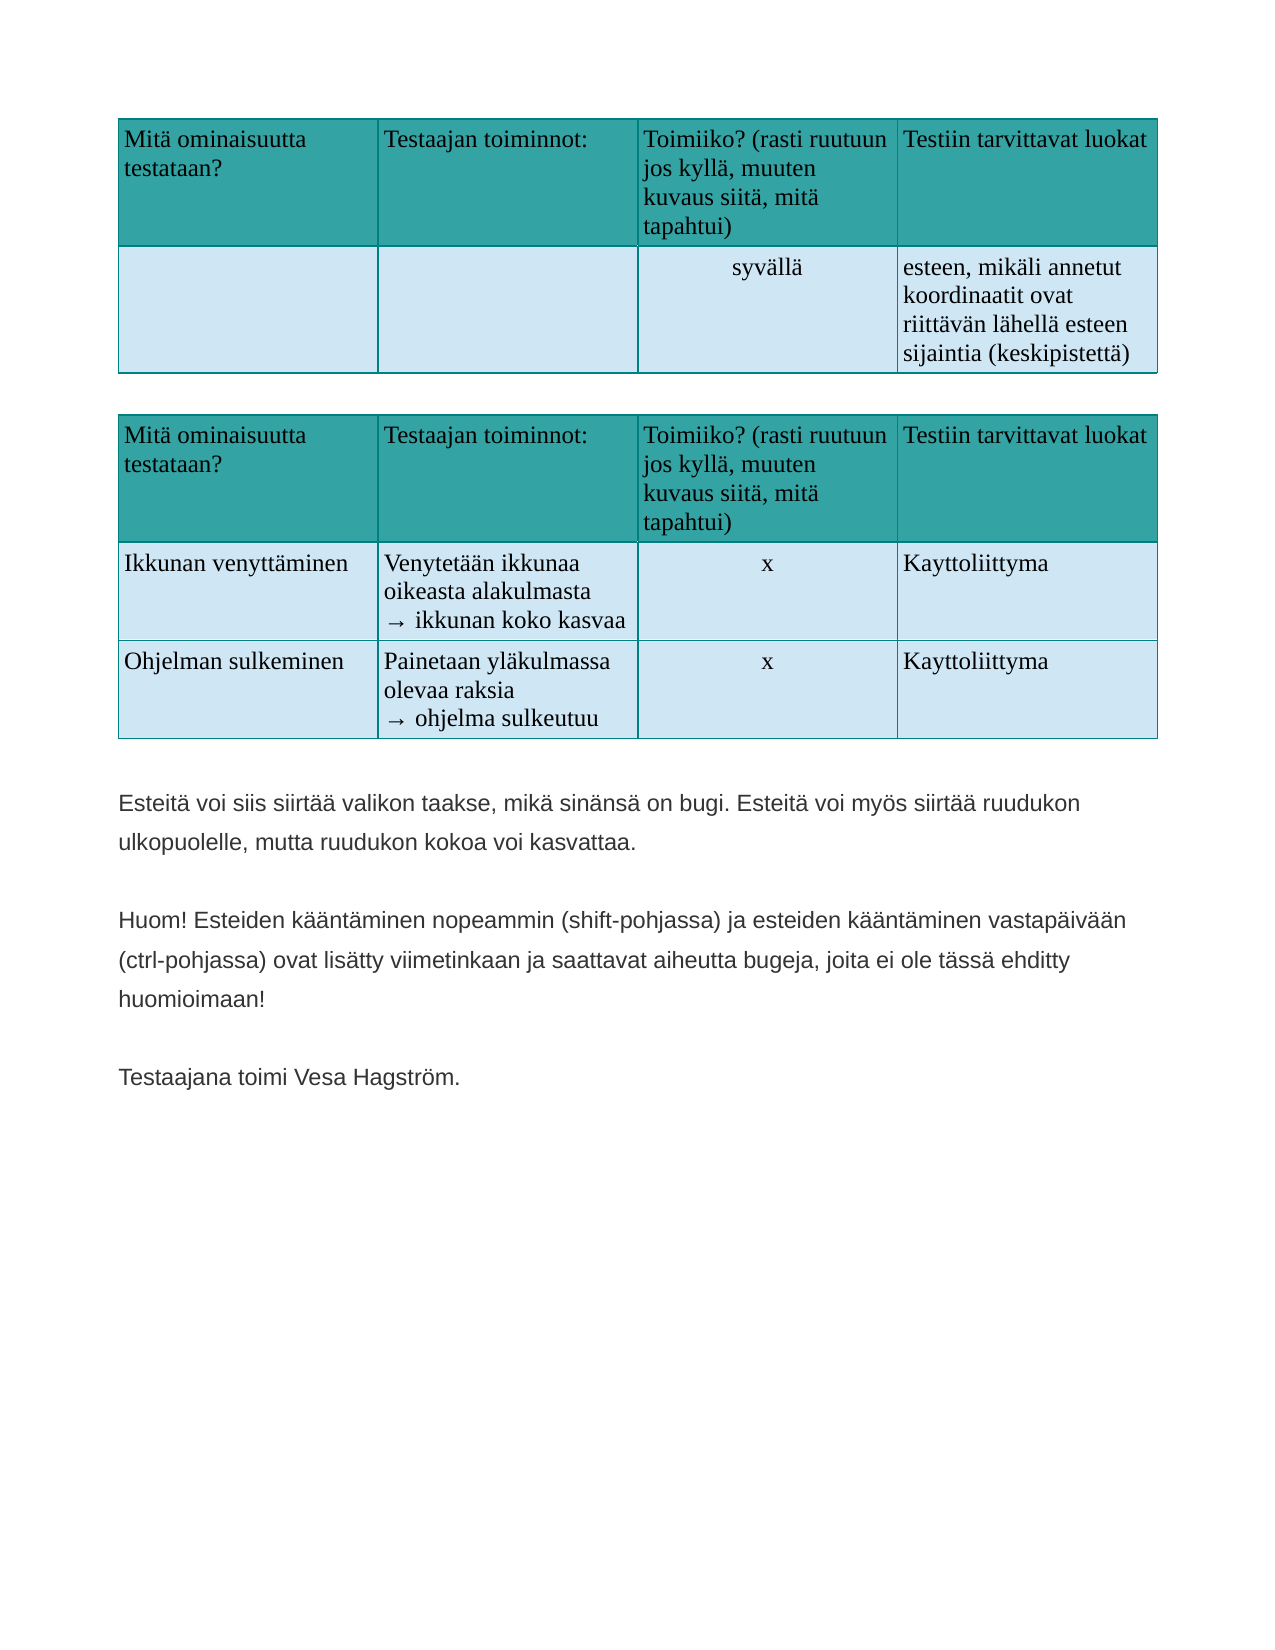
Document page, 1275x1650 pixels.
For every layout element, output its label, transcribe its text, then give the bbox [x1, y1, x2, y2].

table_header Testiin tarvittavat luokat [898, 120, 1157, 245]
text Testaajana toimi Vesa Hagström. [118, 1051, 1157, 1090]
table_header Testaajan toiminnot: [379, 416, 637, 541]
table_cell Kayttoliittyma [898, 641, 1157, 738]
text Esteitä voi siis siirtää valikon taakse, mikä sinänsä on bugi. Esteitä voi myös siirtää ruudukon ulkopuolelle, mutta ruudukon kokoa voi kasvattaa. [118, 778, 1157, 856]
table_cell x [639, 543, 897, 639]
table_header Toimiiko? (rasti ruutuun jos kyllä, muuten kuvaus siitä, mitä tapahtui) [639, 120, 897, 245]
table_cell x [639, 641, 897, 738]
table_cell Ikkunan venyttäminen [119, 543, 377, 639]
table_header Mitä ominaisuutta testataan? [119, 120, 377, 245]
table_cell esteen, mikäli annetut koordinaatit ovat riittävän lähellä esteen sijaintia (keskipistettä) [898, 247, 1157, 372]
table_header Toimiiko? (rasti ruutuun jos kyllä, muuten kuvaus siitä, mitä tapahtui) [639, 416, 897, 541]
table_header Testiin tarvittavat luokat [898, 416, 1157, 541]
table_cell syvällä [639, 247, 897, 372]
table_header Testaajan toiminnot: [379, 120, 637, 245]
table_cell [379, 247, 637, 372]
text Huom! Esteiden kääntäminen nopeammin (shift-pohjassa) ja esteiden kääntäminen vastapäivään (ctrl-pohjassa) ovat lisätty viimetinkaan ja saattavat aiheutta bugeja, joita ei ole tässä ehditty huomioimaan! [118, 895, 1157, 1012]
table_header Mitä ominaisuutta testataan? [119, 416, 377, 541]
table_cell Kayttoliittyma [898, 543, 1157, 639]
table_cell Painetaan yläkulmassa olevaa raksia → ohjelma sulkeutuu [379, 641, 637, 738]
table_cell Venytetään ikkunaa oikeasta alakulmasta → ikkunan koko kasvaa [379, 543, 637, 639]
table_cell [119, 247, 377, 372]
table_cell Ohjelman sulkeminen [119, 641, 377, 738]
